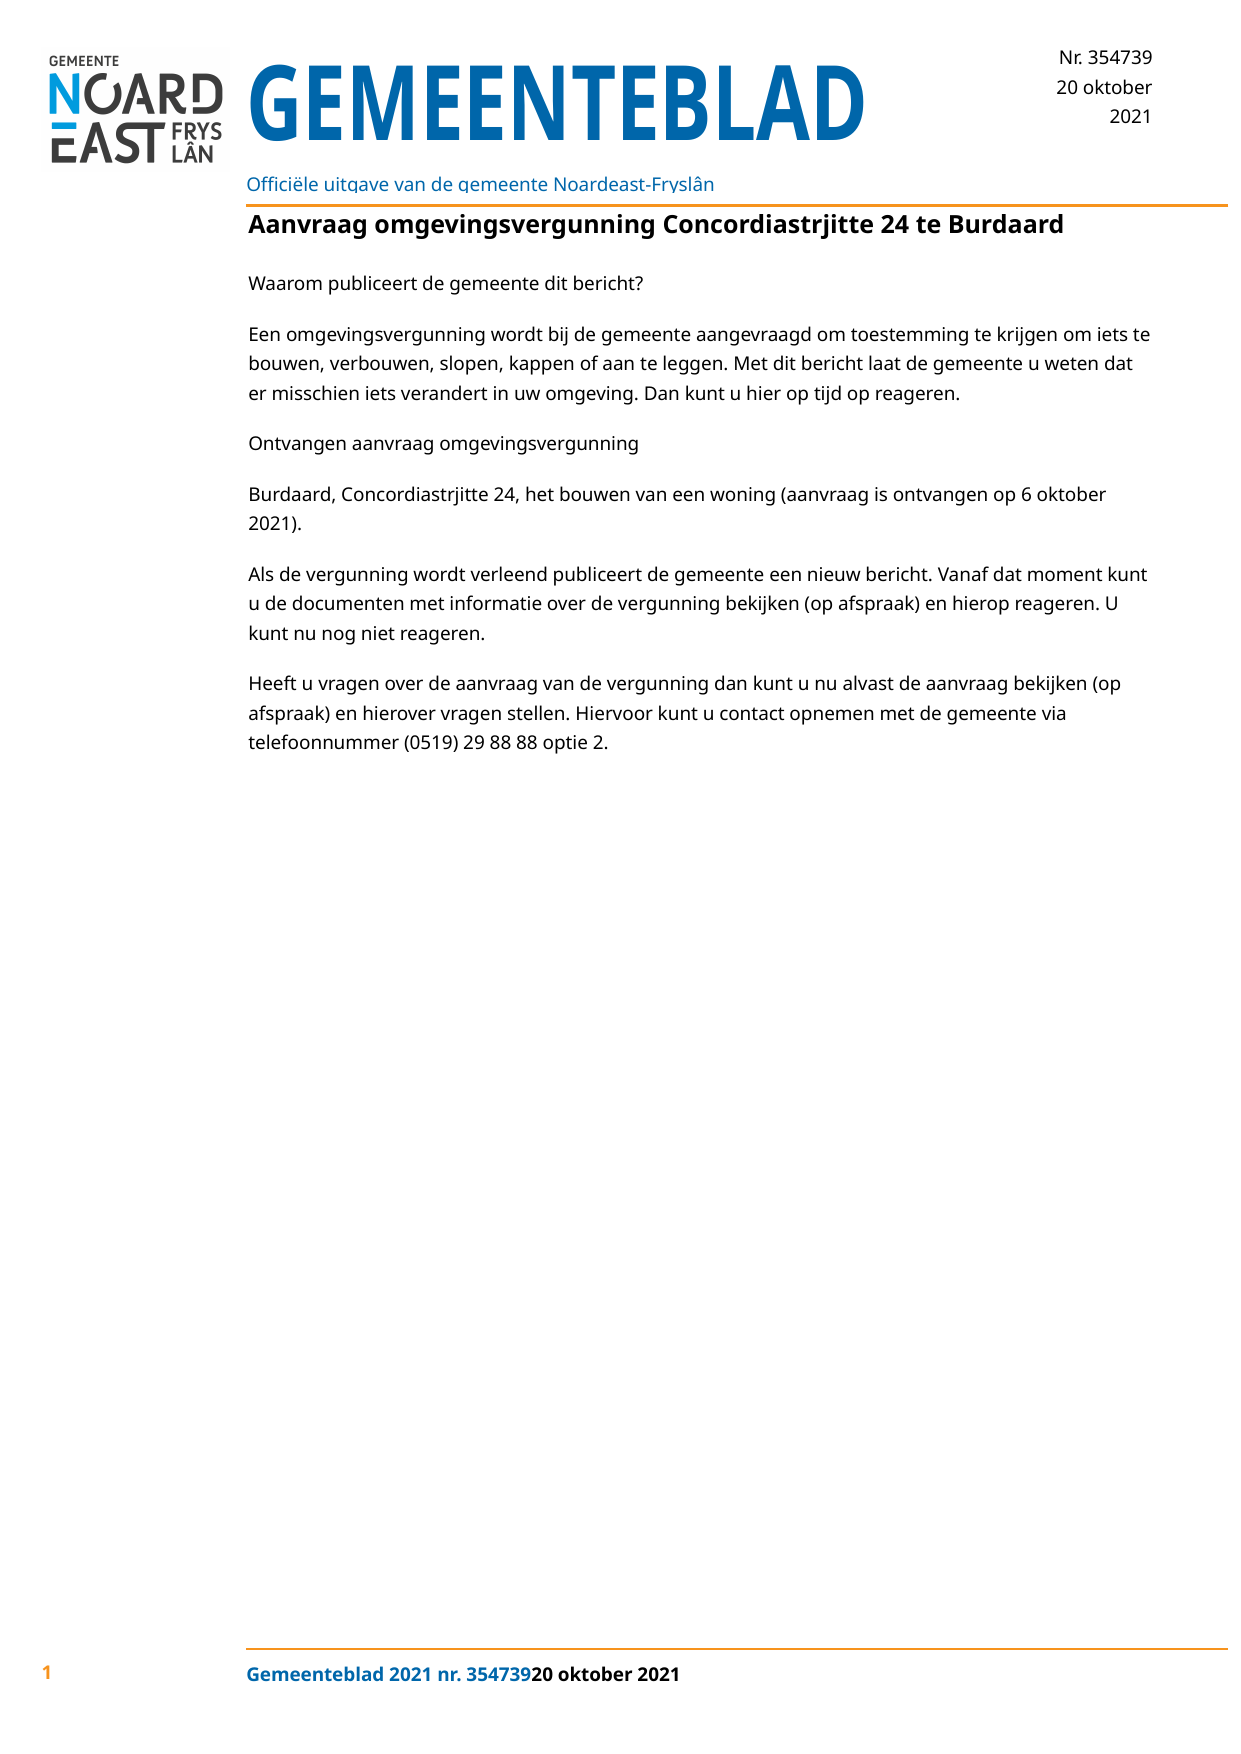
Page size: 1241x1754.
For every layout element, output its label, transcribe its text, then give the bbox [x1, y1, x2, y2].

text Burdaard, Concordiastrjitte 24, het bouwen van een woning (aanvraag is ontvangen op 6 oktober 2021). [248, 481, 1152, 536]
text Heeft u vragen over de aanvraag van de vergunning dan kunt u nu alvast de aanvraag bekijken (op afspraak) en hierover vragen stellen. Hiervoor kunt u contact opnemen met de gemeente via telefoonnummer (0519) 29 88 88 optie 2. [248, 670, 1152, 755]
text Aanvraag omgevingsvergunning Concordiastrjitte 24 te Burdaard [248, 207, 1152, 241]
picture [41, 47, 231, 172]
text Ontvangen aanvraag omgevingsvergunning [248, 430, 1152, 456]
text Als de vergunning wordt verleend publiceert de gemeente een nieuw bericht. Vanaf dat moment kunt u de documenten met informatie over de vergunning bekijken (op afspraak) en hierop reageren. U kunt nu nog niet reageren. [248, 561, 1152, 646]
text Waarom publiceert de gemeente dit bericht? [248, 270, 1152, 296]
text Een omgevingsvergunning wordt bij de gemeente aangevraagd om toestemming te krijgen om iets te bouwen, verbouwen, slopen, kappen of aan te leggen. Met dit bericht laat de gemeente u weten dat er misschien iets verandert in uw omgeving. Dan kunt u hier op tijd op reageren. [248, 321, 1152, 406]
